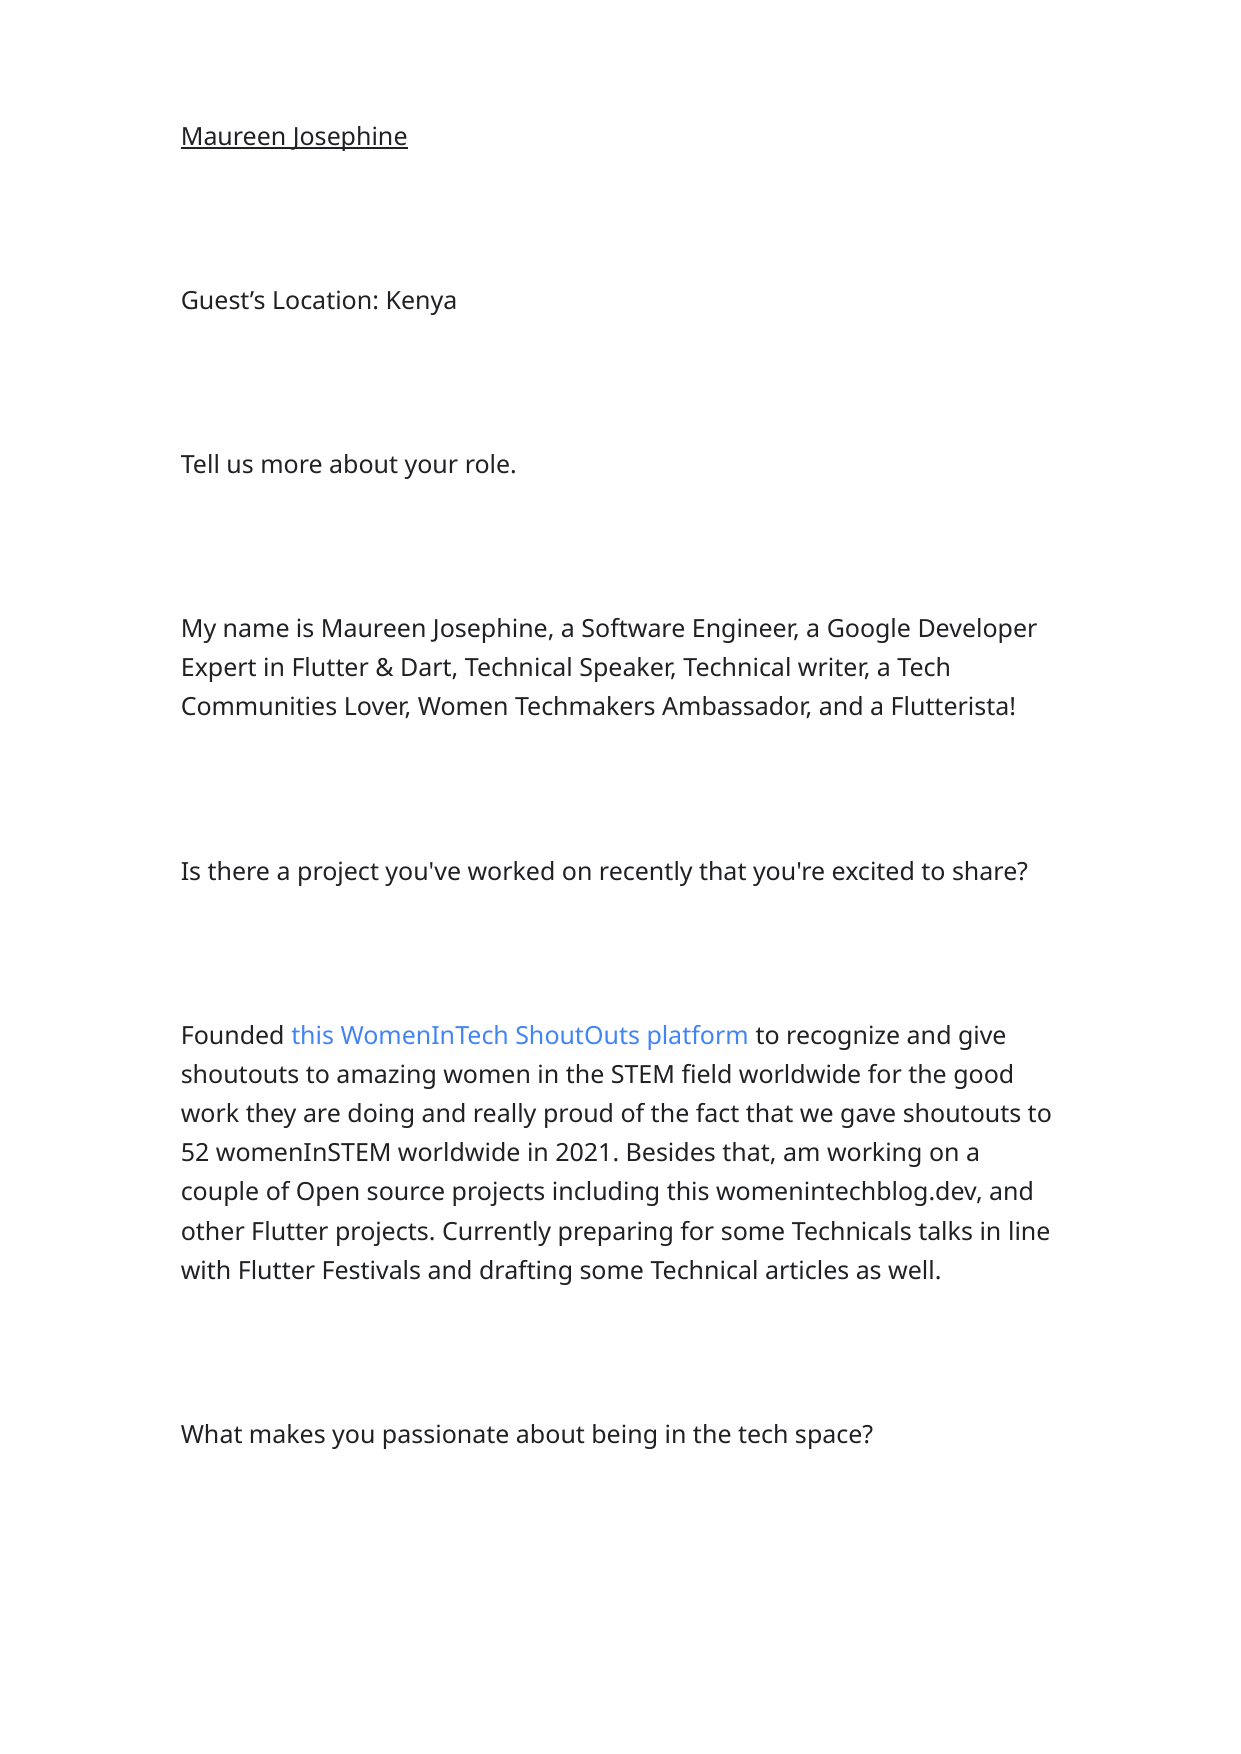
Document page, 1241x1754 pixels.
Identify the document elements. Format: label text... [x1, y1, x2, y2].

text Founded this WomenInTech ShoutOuts platform to recognize and give shoutouts to amazing women in the STEM field worldwide for the good work they are doing and really proud of the fact that we gave shoutouts to 52 womenInSTEM worldwide in 2021. Besides that, am working on a couple of Open source projects including this womenintechblog.dev, and other Flutter projects. Currently preparing for some Technicals talks in line with Flutter Festivals and drafting some Technical articles as well. [181, 1017, 1059, 1286]
text What makes you passionate about being in the tech space? [181, 1416, 1059, 1451]
text Maureen Josephine [181, 118, 1059, 152]
text Is there a project you've worked on recently that you're excited to share? [181, 853, 1059, 887]
text My name is Maureen Josephine, a Software Engineer, a Google Developer Expert in Flutter & Dart, Technical Speaker, Technical writer, a Tech Communities Lover, Women Techmakers Ambassador, and a Flutterista! [181, 611, 1059, 723]
text Guest’s Location: Kenya [181, 282, 1059, 316]
text Tell us more about your role. [181, 446, 1059, 481]
